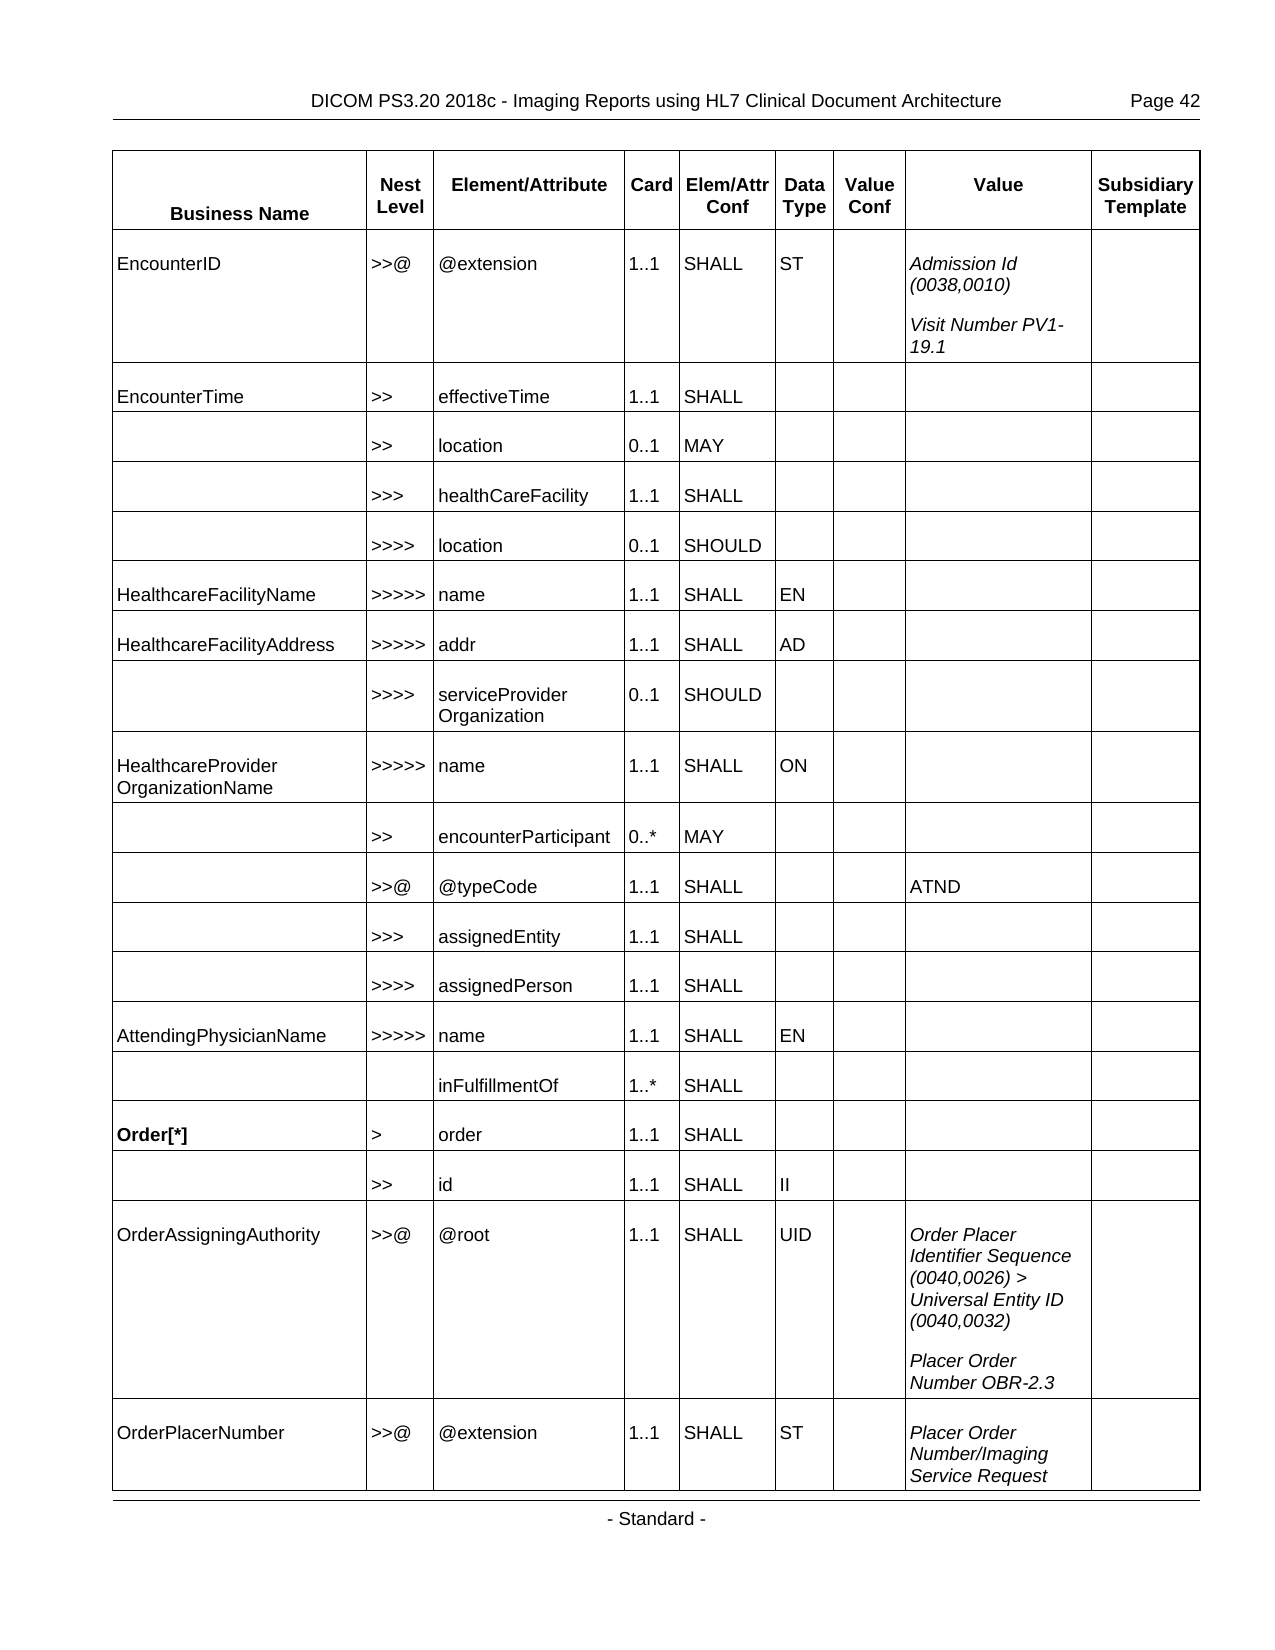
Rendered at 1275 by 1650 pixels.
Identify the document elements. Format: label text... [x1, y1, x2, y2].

table_cell @extension [434, 1399, 624, 1490]
table_cell SHALL [680, 952, 775, 1001]
table_cell Order Placer Identifier Sequence (0040,0026) > Universal Entity ID (0040,0032) Placer Order Number OBR-2.3 [906, 1201, 1091, 1397]
table_cell [834, 412, 905, 461]
table_cell location [434, 512, 624, 560]
table_cell >>>>> [367, 732, 433, 802]
table_cell [906, 803, 1091, 852]
table_cell 0..1 [625, 512, 679, 560]
table_cell [906, 363, 1091, 411]
table_cell [834, 661, 905, 731]
table_cell [776, 462, 833, 511]
table_cell [834, 462, 905, 511]
table_cell [1092, 903, 1199, 951]
table_cell [1092, 1101, 1199, 1150]
table_cell 1..1 [625, 1101, 679, 1150]
table_cell SHALL [680, 230, 775, 362]
table_cell Order​Placer​Number [113, 1399, 366, 1490]
table_cell [906, 1101, 1091, 1150]
table_header Business Name [113, 151, 366, 228]
table_cell >>> [367, 462, 433, 511]
table_cell [834, 611, 905, 660]
table_cell encounter​Participant [434, 803, 624, 852]
table_cell >>>>> [367, 611, 433, 660]
table_cell [906, 1002, 1091, 1051]
table_cell Healthcare​Facility​Name [113, 561, 366, 610]
table_cell 1..1 [625, 462, 679, 511]
table_cell @typeCode [434, 853, 624, 902]
table_cell >>> [367, 903, 433, 951]
table_cell Placer Order Number/Imaging Service Request [906, 1399, 1091, 1490]
table_cell SHALL [680, 1399, 775, 1490]
table_header Elem/Attr Conf [680, 151, 775, 228]
table_cell Healthcare​Facility​Address [113, 611, 366, 660]
table_cell name [434, 561, 624, 610]
table_cell SHALL [680, 732, 775, 802]
table_cell MAY [680, 412, 775, 461]
table_cell [906, 462, 1091, 511]
table_cell >>@ [367, 853, 433, 902]
table_cell [834, 732, 905, 802]
table_cell order [434, 1101, 624, 1150]
table_cell Order[*] [113, 1101, 366, 1150]
table_header Card [625, 151, 679, 228]
table_header Nest Level [367, 151, 433, 228]
table_cell >> [367, 412, 433, 461]
table_cell [776, 363, 833, 411]
table_cell location [434, 412, 624, 461]
table_cell 0..* [625, 803, 679, 852]
table_header Data Type [776, 151, 833, 228]
table_cell [776, 1101, 833, 1150]
table_cell [776, 952, 833, 1001]
table_header Subsidiary Template [1092, 151, 1199, 228]
table_cell SHOULD [680, 661, 775, 731]
table_cell 1..1 [625, 1399, 679, 1490]
table_cell [776, 903, 833, 951]
table_cell SHALL [680, 1002, 775, 1051]
table_cell 1..1 [625, 363, 679, 411]
table_cell [113, 803, 366, 852]
table_cell [776, 661, 833, 731]
table_cell 1..1 [625, 952, 679, 1001]
table_cell >> [367, 1151, 433, 1200]
table_cell 1..1 [625, 1002, 679, 1051]
table_cell effective​Time [434, 363, 624, 411]
table_header Value Conf [834, 151, 905, 228]
table_cell SHALL [680, 1101, 775, 1150]
table_cell [113, 952, 366, 1001]
table_cell [906, 1052, 1091, 1100]
table_cell [776, 853, 833, 902]
table_cell Encounter​ID [113, 230, 366, 362]
table_cell [1092, 1052, 1199, 1100]
table_cell in​Fulfillment​Of [434, 1052, 624, 1100]
table_cell Admission Id (0038,0010) Visit Number PV1-19.1 [906, 230, 1091, 362]
table_cell [906, 1151, 1091, 1200]
table_cell [113, 1151, 366, 1200]
table_cell name [434, 1002, 624, 1051]
table_cell [1092, 230, 1199, 362]
table_cell name [434, 732, 624, 802]
table_header Value [906, 151, 1091, 228]
table_cell id [434, 1151, 624, 1200]
table_cell EN [776, 1002, 833, 1051]
table_cell [834, 903, 905, 951]
table_cell SHALL [680, 1052, 775, 1100]
table_cell >>>> [367, 512, 433, 560]
table_cell >> [367, 803, 433, 852]
table_cell SHOULD [680, 512, 775, 560]
table_cell [834, 512, 905, 560]
table_cell SHALL [680, 462, 775, 511]
table_cell 1..1 [625, 611, 679, 660]
table_cell [834, 1052, 905, 1100]
table_cell [834, 1002, 905, 1051]
table_cell [906, 661, 1091, 731]
table_cell 1..1 [625, 903, 679, 951]
table_cell [906, 732, 1091, 802]
table_cell ST [776, 1399, 833, 1490]
table_cell [1092, 611, 1199, 660]
table_cell MAY [680, 803, 775, 852]
table_cell assigned​Person [434, 952, 624, 1001]
table_cell [906, 561, 1091, 610]
table_cell >>>>> [367, 1002, 433, 1051]
table_cell >>@ [367, 230, 433, 362]
table_cell @root [434, 1201, 624, 1397]
table_cell >> [367, 363, 433, 411]
table_cell [1092, 462, 1199, 511]
table_cell SHALL [680, 363, 775, 411]
table_cell 1..1 [625, 230, 679, 362]
table_cell [834, 853, 905, 902]
table_cell 1..1 [625, 853, 679, 902]
table_cell 0..1 [625, 661, 679, 731]
table_cell [834, 561, 905, 610]
table_cell assigned​Entity [434, 903, 624, 951]
table_cell ON [776, 732, 833, 802]
table_cell 1..1 [625, 732, 679, 802]
table_cell >>@ [367, 1399, 433, 1490]
table_cell [1092, 1002, 1199, 1051]
table_cell [1092, 853, 1199, 902]
table_cell service​Provider​Organization [434, 661, 624, 731]
table_cell >>@ [367, 1201, 433, 1397]
table_cell [834, 1151, 905, 1200]
table_cell Order​Assigning​Authority [113, 1201, 366, 1397]
table_cell Healthcare​Provider​Organization​Name [113, 732, 366, 802]
table_header Element/​Attribute [434, 151, 624, 228]
table_cell health​Care​Facility [434, 462, 624, 511]
table_cell [776, 512, 833, 560]
table_cell II [776, 1151, 833, 1200]
table_cell 1..1 [625, 1151, 679, 1200]
table_cell [1092, 1399, 1199, 1490]
table_cell [906, 512, 1091, 560]
table_cell [1092, 803, 1199, 852]
table_cell SHALL [680, 1201, 775, 1397]
table_cell [834, 952, 905, 1001]
table_cell UID [776, 1201, 833, 1397]
table_cell [1092, 661, 1199, 731]
table_cell ATND [906, 853, 1091, 902]
table_cell [1092, 952, 1199, 1001]
table_cell SHALL [680, 853, 775, 902]
table_cell [367, 1052, 433, 1100]
table_cell [776, 803, 833, 852]
table_cell [1092, 1151, 1199, 1200]
table_cell [906, 611, 1091, 660]
table_cell [1092, 363, 1199, 411]
table_cell [1092, 561, 1199, 610]
table_cell [113, 512, 366, 560]
table_cell [834, 1399, 905, 1490]
table_cell [834, 803, 905, 852]
table_cell SHALL [680, 903, 775, 951]
table_cell [906, 412, 1091, 461]
table_cell [834, 1201, 905, 1397]
table_cell @extension [434, 230, 624, 362]
table_cell [776, 412, 833, 461]
table_cell 0..1 [625, 412, 679, 461]
table_cell [834, 230, 905, 362]
table_cell 1..1 [625, 561, 679, 610]
table_cell Encounter​Time [113, 363, 366, 411]
table_cell AD [776, 611, 833, 660]
table_cell [1092, 512, 1199, 560]
table_cell > [367, 1101, 433, 1150]
table_cell [834, 1101, 905, 1150]
table_cell [906, 952, 1091, 1001]
table_cell [113, 661, 366, 731]
table_cell [834, 363, 905, 411]
table_cell [113, 903, 366, 951]
table_cell 1..* [625, 1052, 679, 1100]
table_cell [113, 412, 366, 461]
table_cell [1092, 412, 1199, 461]
table_cell [1092, 1201, 1199, 1397]
table_cell addr [434, 611, 624, 660]
table_cell [113, 1052, 366, 1100]
table_cell [1092, 732, 1199, 802]
table_cell [776, 1052, 833, 1100]
table_cell [113, 462, 366, 511]
table_cell Attending​Physician​Name [113, 1002, 366, 1051]
table_cell >>>> [367, 661, 433, 731]
table_cell SHALL [680, 561, 775, 610]
table_cell [113, 853, 366, 902]
table_cell >>>> [367, 952, 433, 1001]
table_cell 1..1 [625, 1201, 679, 1397]
table_cell SHALL [680, 1151, 775, 1200]
table_cell EN [776, 561, 833, 610]
table_cell SHALL [680, 611, 775, 660]
table_cell >>>>> [367, 561, 433, 610]
table_cell [906, 903, 1091, 951]
table_cell ST [776, 230, 833, 362]
